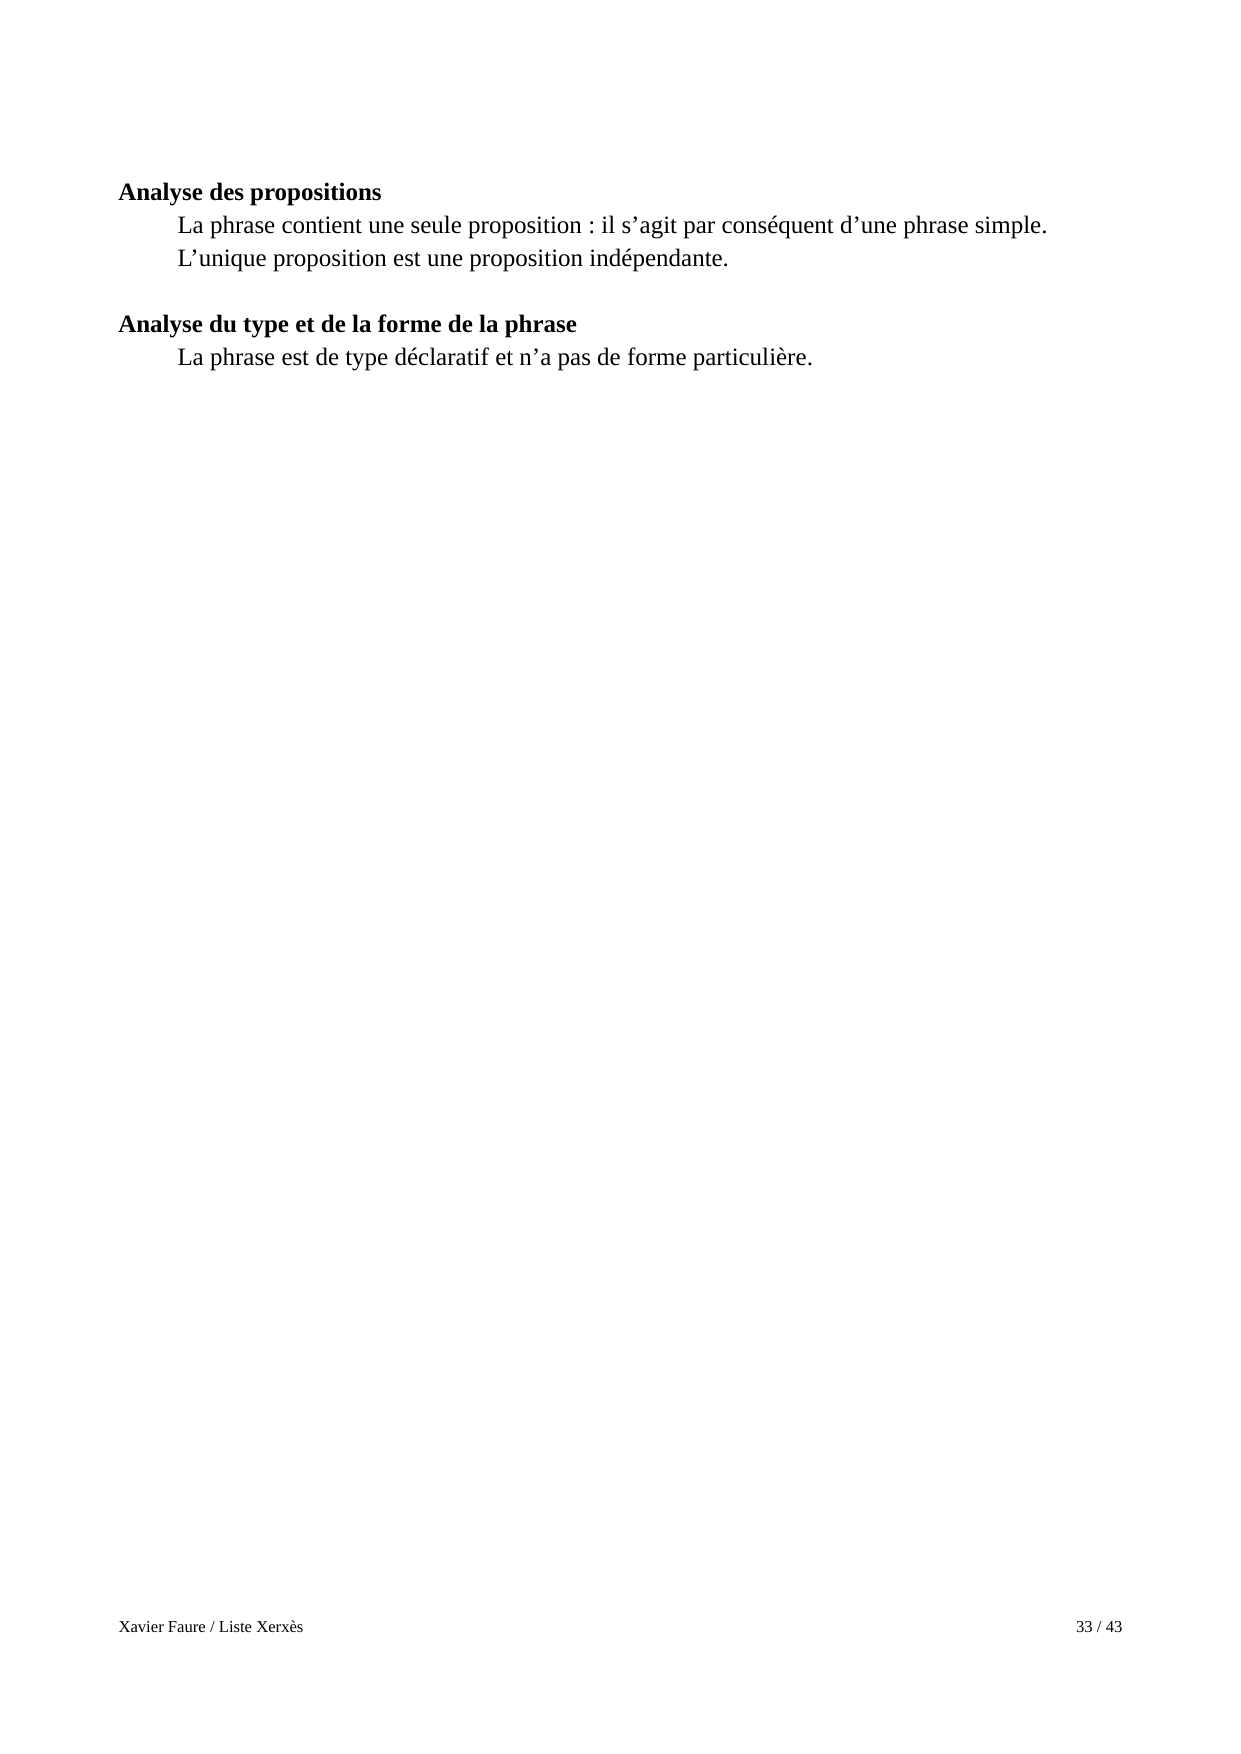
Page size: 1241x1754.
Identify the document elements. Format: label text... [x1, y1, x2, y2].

text Analyse des propositions [118, 177, 1122, 206]
text Analyse du type et de la forme de la phrase [118, 309, 1122, 338]
text La phrase est de type déclaratif et n’a pas de forme particulière. [177, 342, 1122, 371]
text L’unique proposition est une proposition indépendante. [177, 243, 1122, 272]
text La phrase contient une seule proposition : il s’agit par conséquent d’une phrase simple. [177, 210, 1122, 239]
